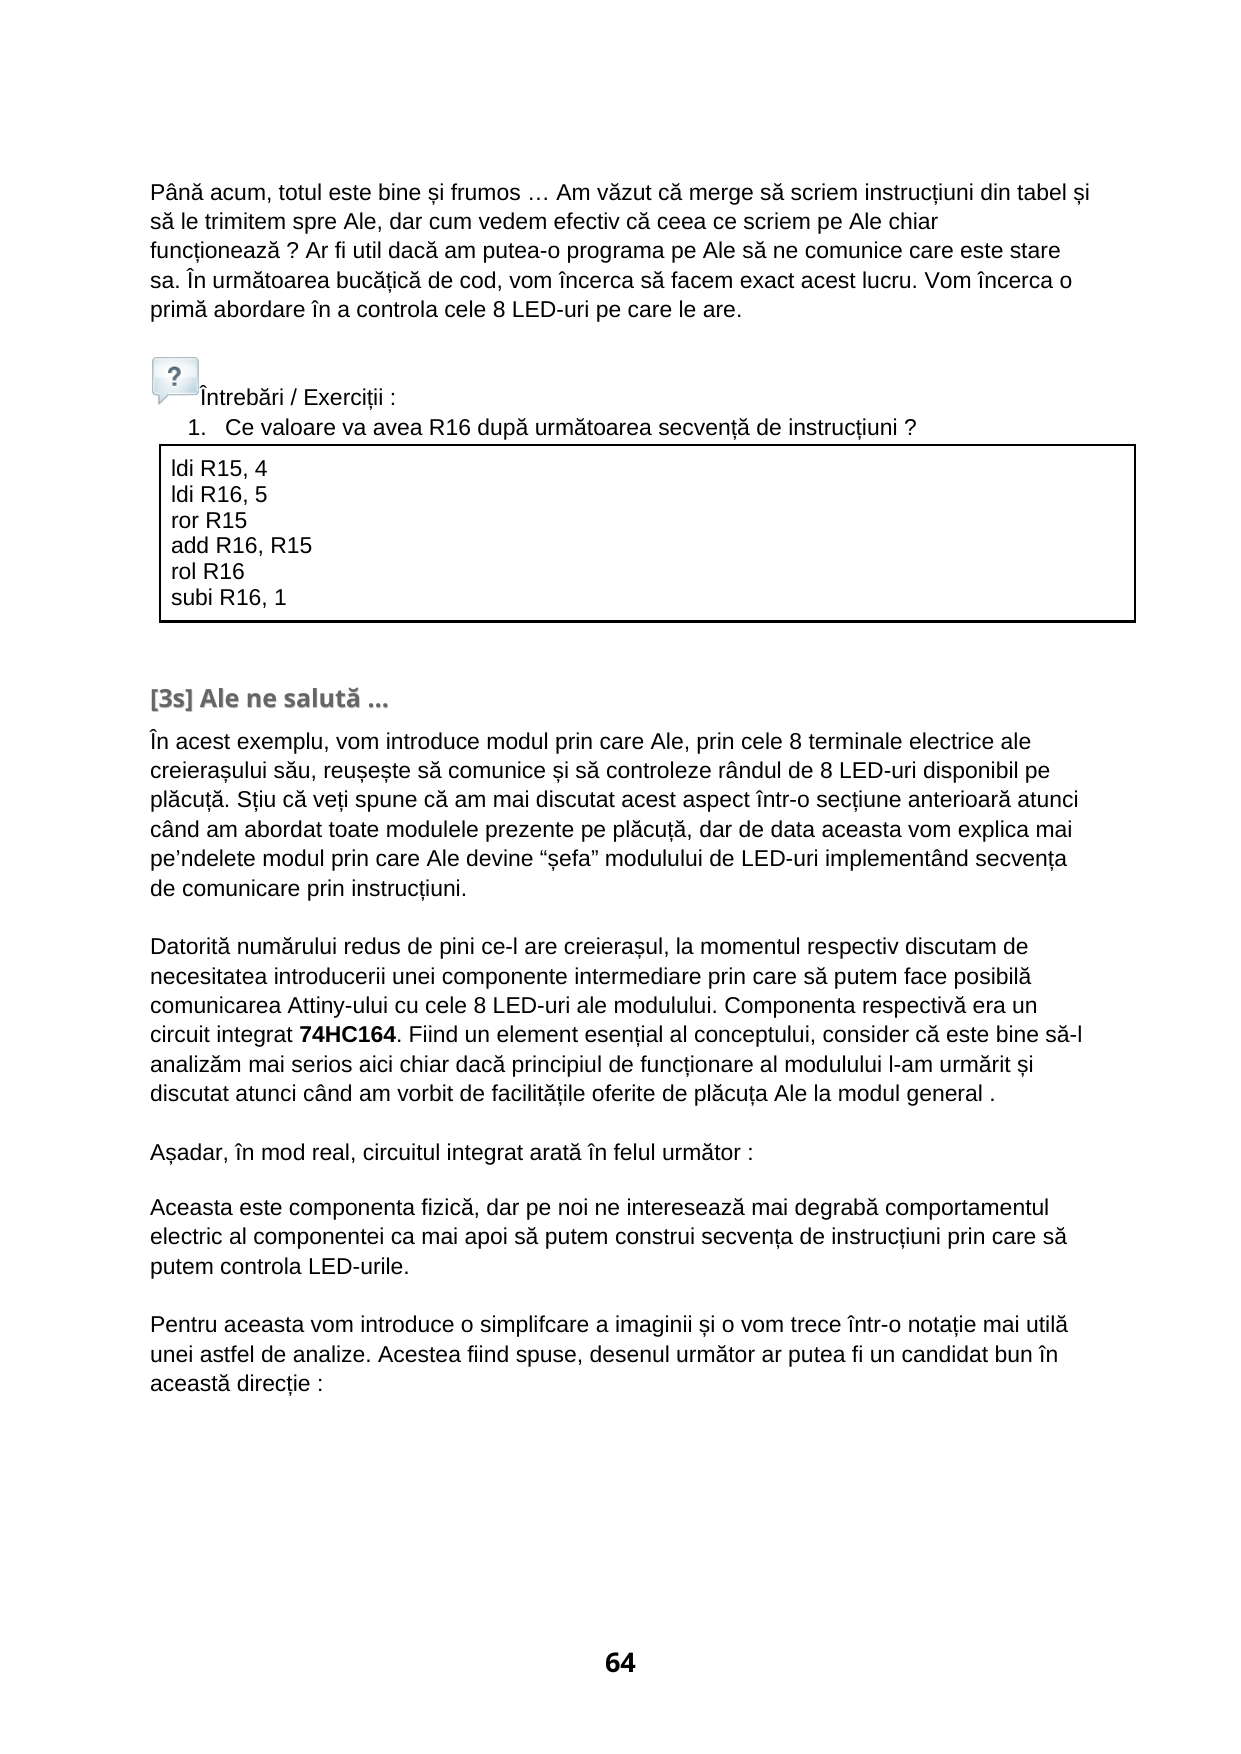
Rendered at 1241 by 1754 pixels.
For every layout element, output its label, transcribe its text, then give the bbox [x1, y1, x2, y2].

text Până acum, totul este bine și frumos … Am văzut că merge să scriem instrucțiuni din tabel și să le trimitem spre Ale, dar cum vedem efectiv că ceea ce scriem pe Ale chiar funcționează ? Ar fi util dacă am putea-o programa pe Ale să ne comunice care este stare sa. În următoarea bucățică de cod, vom încerca să facem exact acest lucru. Vom încerca o primă abordare în a controla cele 8 LED-uri pe care le are. [150, 179, 1090, 322]
subtitle [3s] Ale ne salută … [150, 681, 1090, 715]
text Pentru aceasta vom introduce o simplifcare a imaginii și o vom trece într-o notație mai utilă unei astfel de analize. Acestea fiind spuse, desenul următor ar putea fi un candidat bun în această direcție : [150, 1312, 1090, 1397]
text Așadar, în mod real, circuitul integrat arată în felul următor : [150, 1140, 1090, 1165]
table_header ldi R15, 4 ldi R16, 5 ror R15 add R16, R15 rol R16 subi R16, 1 [161, 446, 1134, 620]
text Datorită numărului redus de pini ce-l are creierașul, la momentul respectiv discutam de necesitatea introducerii unei componente intermediare prin care să putem face posibilă comunicarea Attiny-ului cu cele 8 LED-uri ale modulului. Componenta respectivă era un circuit integrat 74HC164. Fiind un element esențial al conceptului, consider că este bine să-l analizăm mai serios aici chiar dacă principiul de funcționare al modulului l-am urmărit și discutat atunci când am vorbit de facilitățile oferite de plăcuța Ale la modul general . [150, 934, 1090, 1107]
list Ce valoare va avea R16 după următoarea secvență de instrucțiuni ? [187, 414, 1090, 440]
text Întrebări / Exerciții : [150, 356, 1090, 411]
text Aceasta este componenta fizică, dar pe noi ne interesează mai degrabă comportamentul electric al componentei ca mai apoi să putem construi secvența de instrucțiuni prin care să putem controla LED-urile. [150, 1195, 1090, 1279]
picture [150, 355, 200, 406]
text În acest exemplu, vom introduce modul prin care Ale, prin cele 8 terminale electrice ale creierașului său, reușește să comunice și să controleze rândul de 8 LED-uri disponibil pe plăcuță. Sțiu că veți spune că am mai discutat acest aspect într-o secțiune anterioară atunci când am abordat toate modulele prezente pe plăcuță, dar de data aceasta vom explica mai pe’ndelete modul prin care Ale devine “șefa” modulului de LED-uri implementând secvența de comunicare prin instrucțiuni. [150, 728, 1090, 901]
